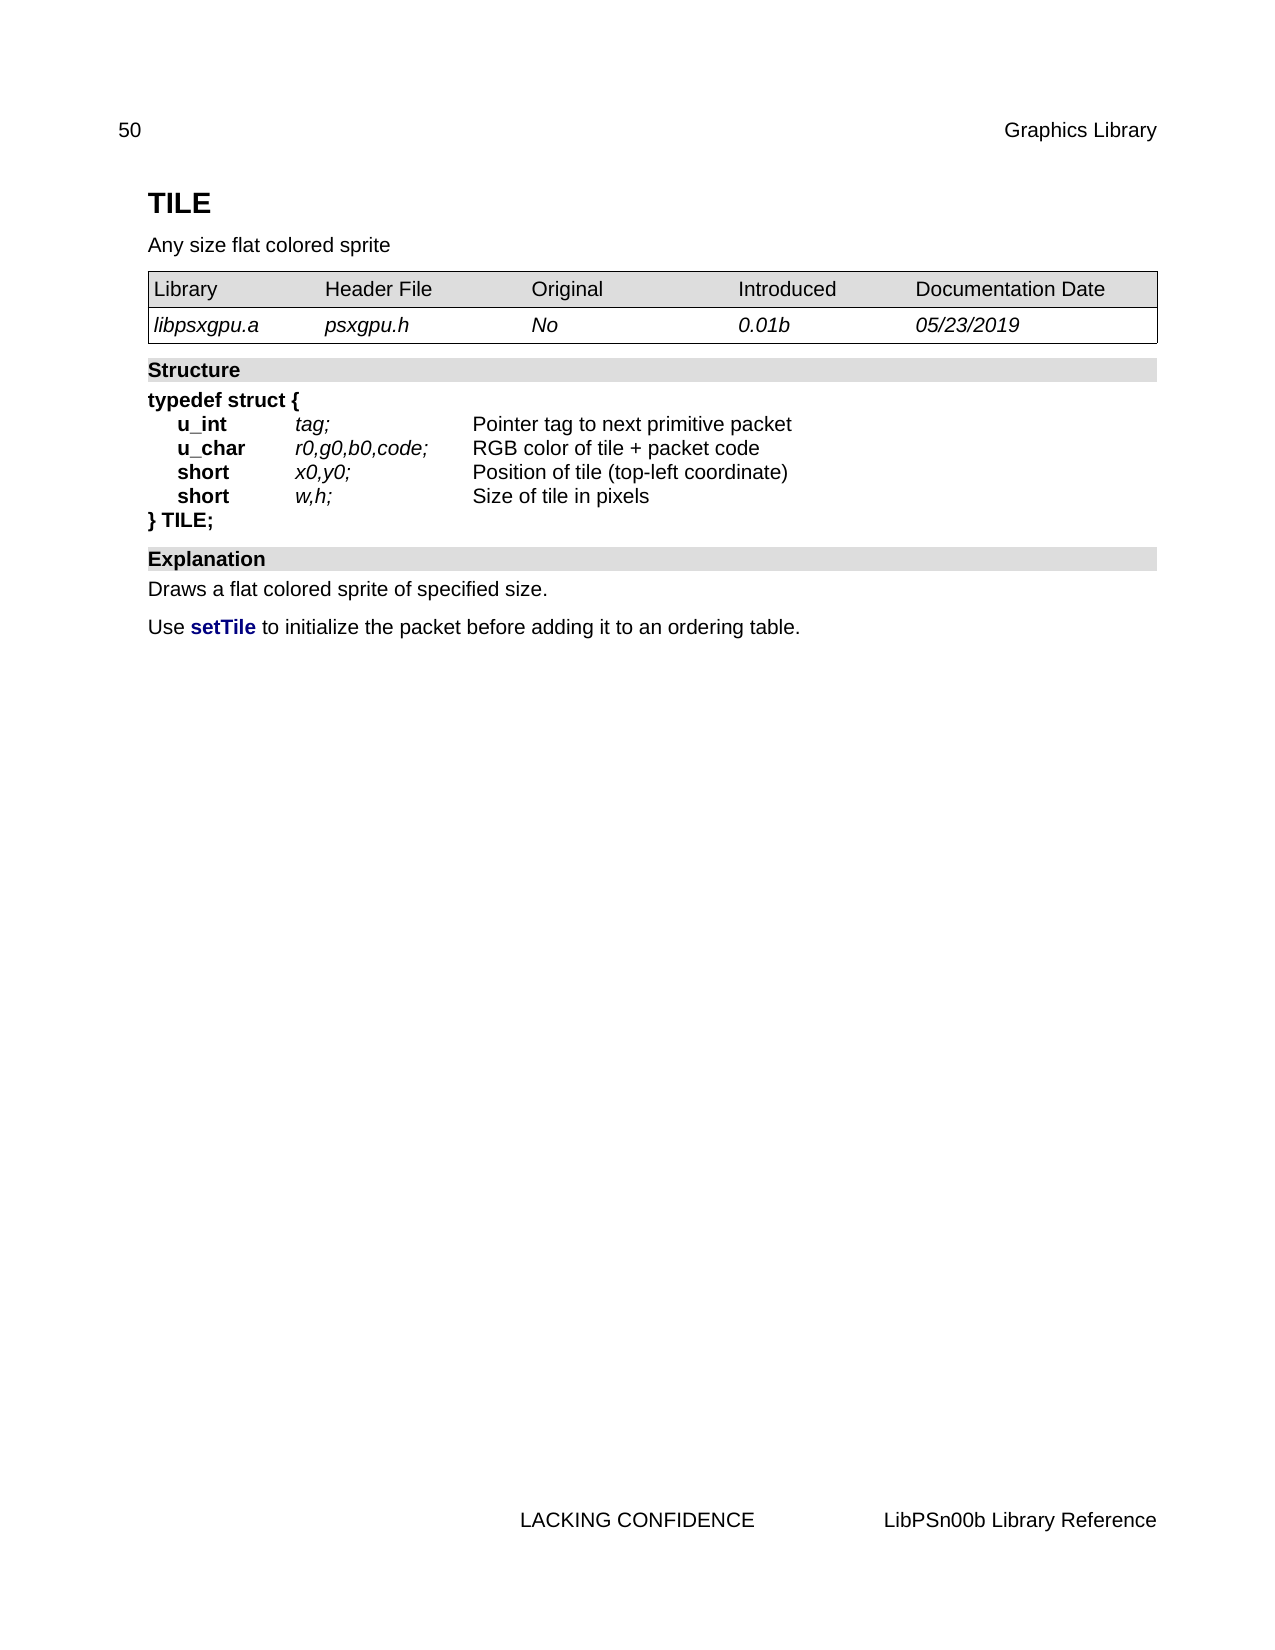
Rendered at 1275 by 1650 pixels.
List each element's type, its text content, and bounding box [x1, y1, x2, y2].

text u_char r0,g0,b0,code; RGB color of tile + packet code [148, 436, 1157, 460]
text } TILE; [148, 508, 1157, 532]
subtitle Structure [148, 358, 1157, 382]
text typedef struct { [148, 388, 1157, 412]
text short w,h; Size of tile in pixels [148, 484, 1157, 508]
text Library Header File Original Introduced Documentation Date [149, 272, 1157, 307]
subtitle TILE [148, 186, 1157, 220]
text Any size flat colored sprite [148, 232, 1157, 256]
text short x0,y0; Position of tile (top-left coordinate) [148, 460, 1157, 484]
subtitle Explanation [148, 547, 1157, 571]
text u_int tag; Pointer tag to next primitive packet [148, 412, 1157, 436]
text Use setTile to initialize the packet before adding it to an ordering table. [148, 615, 1157, 639]
text Draws a flat colored sprite of specified size. [148, 576, 1157, 600]
text libpsxgpu.a psxgpu.h No 0.01b 05/23/2019 [149, 308, 1157, 343]
